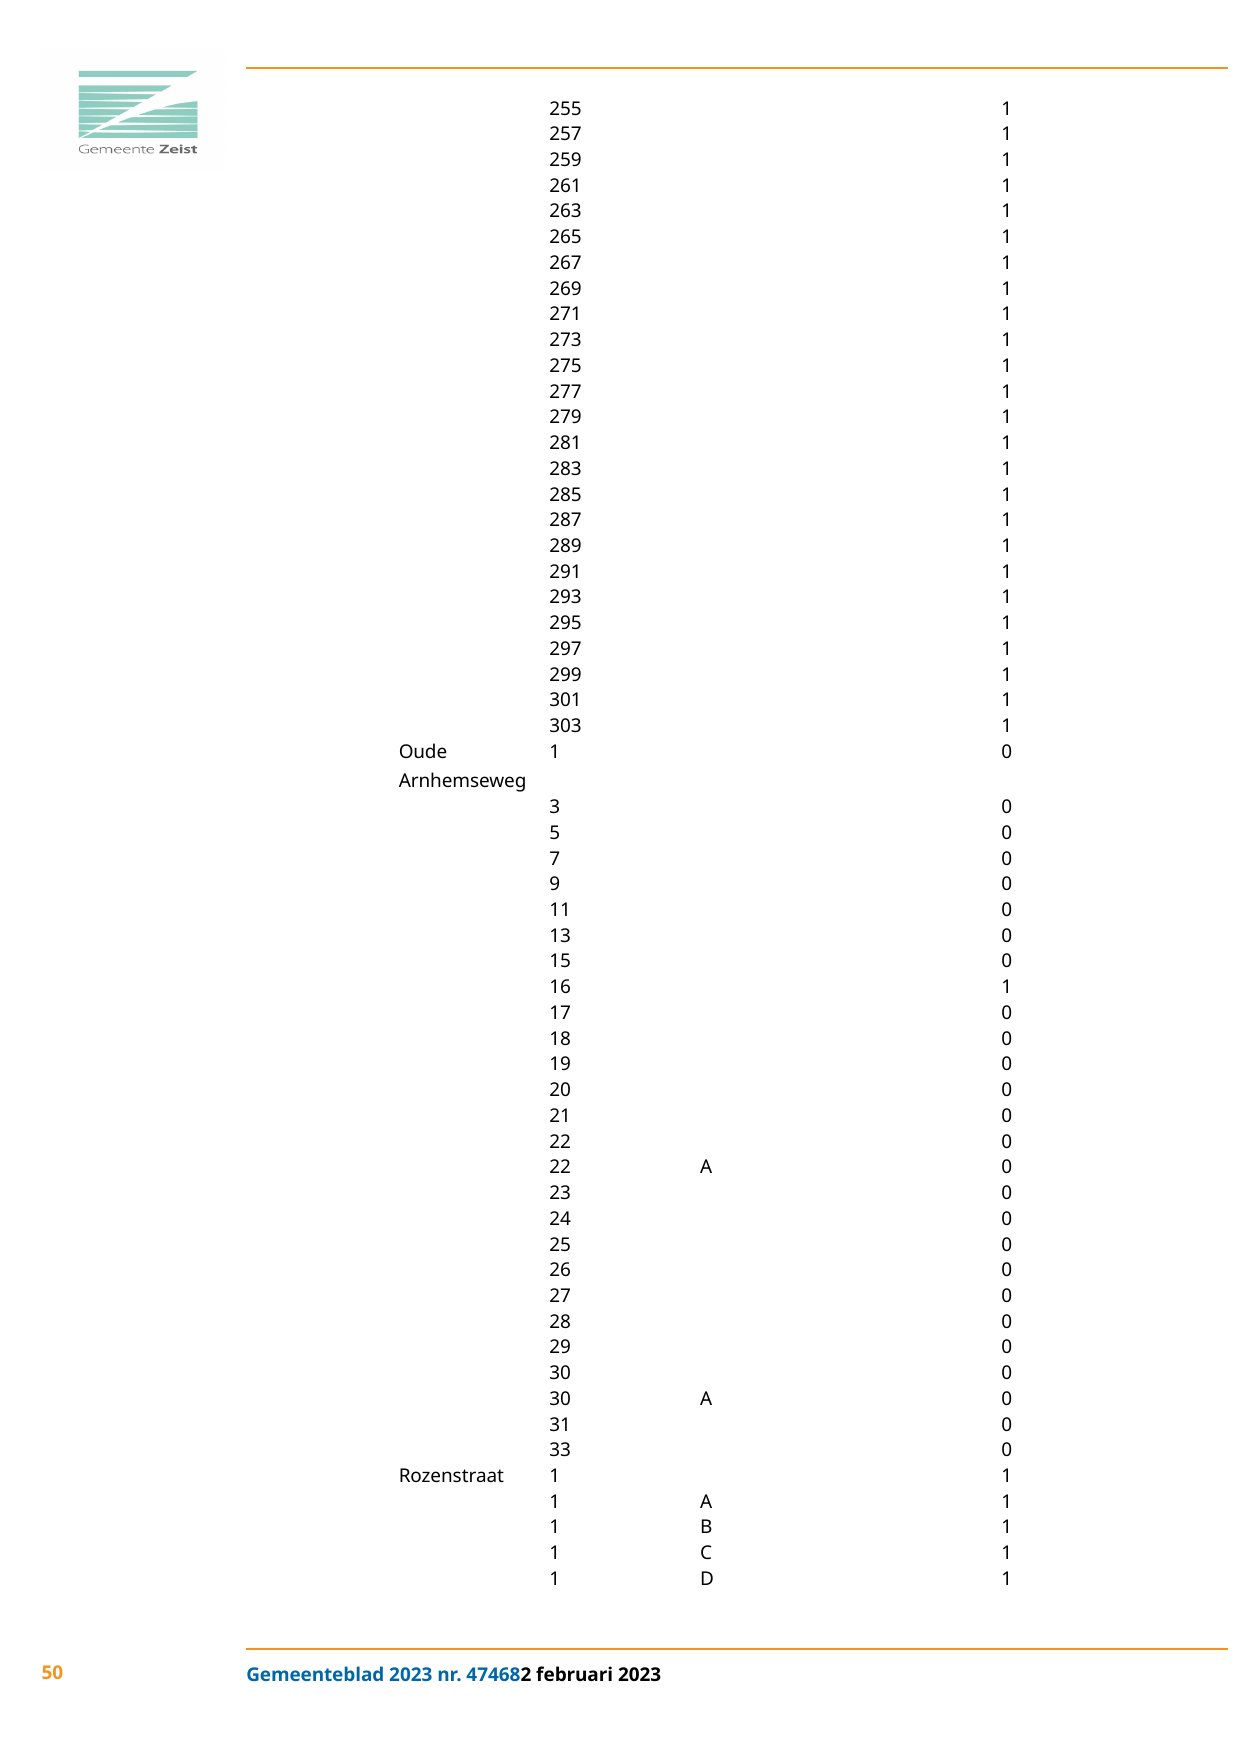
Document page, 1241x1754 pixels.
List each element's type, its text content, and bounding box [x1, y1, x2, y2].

table_cell [850, 1488, 1001, 1514]
table_cell [700, 198, 850, 223]
table_cell [700, 1205, 850, 1231]
table_cell [850, 1128, 1001, 1153]
table_cell [399, 249, 549, 275]
table_cell [248, 896, 398, 922]
table_cell 1 [1001, 455, 1152, 481]
table_cell [700, 532, 850, 558]
table_cell [248, 1205, 398, 1231]
table_cell [850, 1540, 1001, 1565]
table_cell [850, 948, 1001, 973]
table_cell 0 [1001, 1051, 1152, 1076]
table_cell [399, 661, 549, 687]
table_cell [850, 871, 1001, 896]
table_cell [700, 974, 850, 999]
table_cell [850, 429, 1001, 455]
picture [41, 47, 231, 172]
table_cell [399, 429, 549, 455]
table_cell [700, 999, 850, 1025]
table_cell 24 [549, 1205, 700, 1231]
table_cell 277 [549, 378, 700, 403]
table_cell [850, 146, 1001, 172]
table_cell 257 [549, 121, 700, 146]
table_cell [248, 819, 398, 845]
table_cell [700, 378, 850, 403]
table_cell [399, 1540, 549, 1565]
table_cell [248, 1154, 398, 1179]
table_cell [399, 819, 549, 845]
table_cell [248, 1514, 398, 1539]
table_cell [850, 1385, 1001, 1411]
table_cell [850, 1462, 1001, 1488]
table_cell [850, 999, 1001, 1025]
table_cell 0 [1001, 1231, 1152, 1256]
table_cell [399, 1179, 549, 1205]
table_cell [248, 172, 398, 198]
table_cell [850, 896, 1001, 922]
table_cell [850, 378, 1001, 403]
table_cell [850, 198, 1001, 223]
table_cell [248, 1282, 398, 1308]
table_cell 303 [549, 712, 700, 738]
table_cell 1 [1001, 121, 1152, 146]
table_cell [248, 1411, 398, 1437]
table_cell [850, 819, 1001, 845]
table_cell [399, 1411, 549, 1437]
table_cell [399, 1128, 549, 1153]
table_cell [399, 532, 549, 558]
table_cell [700, 275, 850, 301]
table_cell 263 [549, 198, 700, 223]
table_cell 0 [1001, 845, 1152, 871]
table_cell 0 [1001, 793, 1152, 819]
table_cell [700, 793, 850, 819]
table_cell [700, 1359, 850, 1385]
table_cell [248, 871, 398, 896]
table_cell [399, 352, 549, 378]
table_cell 1 [1001, 429, 1152, 455]
table_cell [248, 1128, 398, 1153]
table_cell 0 [1001, 999, 1152, 1025]
table_cell 17 [549, 999, 700, 1025]
table_cell [248, 1488, 398, 1514]
table_cell [850, 1514, 1001, 1539]
table_cell [700, 1102, 850, 1128]
table_cell [248, 1051, 398, 1076]
table_cell [700, 429, 850, 455]
table_cell 0 [1001, 1128, 1152, 1153]
table_cell 1 [549, 1565, 700, 1591]
table_cell 1 [1001, 301, 1152, 326]
table_cell 1 [1001, 249, 1152, 275]
table_cell [399, 1488, 549, 1514]
table_cell [248, 506, 398, 532]
table_cell Rozenstraat [399, 1462, 549, 1488]
table_cell [850, 1154, 1001, 1179]
table_cell 0 [1001, 1385, 1152, 1411]
table_cell [399, 948, 549, 973]
table_cell 31 [549, 1411, 700, 1437]
table_cell [248, 1308, 398, 1334]
table_cell 23 [549, 1179, 700, 1205]
table_cell 267 [549, 249, 700, 275]
table_cell [700, 584, 850, 609]
table_cell [700, 481, 850, 506]
table_cell [700, 712, 850, 738]
table_cell 1 [1001, 95, 1152, 121]
table_cell [700, 1051, 850, 1076]
table_cell [850, 532, 1001, 558]
table_cell 0 [1001, 1308, 1152, 1334]
table_cell [248, 922, 398, 948]
table_cell [399, 1256, 549, 1282]
table_cell [399, 95, 549, 121]
table_cell [850, 584, 1001, 609]
table_cell 291 [549, 558, 700, 584]
table_cell [700, 121, 850, 146]
table_cell [700, 506, 850, 532]
table_cell [248, 635, 398, 661]
table_cell [700, 819, 850, 845]
table_cell 30 [549, 1359, 700, 1385]
table_cell [850, 506, 1001, 532]
table_cell [399, 1205, 549, 1231]
table_cell 0 [1001, 1025, 1152, 1051]
table_cell 0 [1001, 1411, 1152, 1437]
table_cell [399, 871, 549, 896]
table_cell [850, 1025, 1001, 1051]
table_cell 0 [1001, 738, 1152, 793]
table_cell 0 [1001, 1282, 1152, 1308]
table_cell [248, 1256, 398, 1282]
table_cell 1 [1001, 481, 1152, 506]
table_cell [399, 922, 549, 948]
table_cell [248, 301, 398, 326]
table_cell [850, 1282, 1001, 1308]
table_cell [850, 224, 1001, 249]
table_cell [248, 1462, 398, 1488]
table_cell [399, 1359, 549, 1385]
table_cell [399, 1334, 549, 1359]
table_cell [850, 301, 1001, 326]
table_cell 1 [1001, 1540, 1152, 1565]
table_cell [850, 326, 1001, 352]
table_cell [399, 378, 549, 403]
table_cell [248, 326, 398, 352]
table_cell A [700, 1154, 850, 1179]
table_cell 1 [1001, 404, 1152, 429]
table_cell 1 [1001, 1514, 1152, 1539]
table_cell [248, 1359, 398, 1385]
table_cell 1 [1001, 1565, 1152, 1591]
table_cell 1 [1001, 661, 1152, 687]
table_cell A [700, 1385, 850, 1411]
table_cell [399, 584, 549, 609]
table_cell [850, 1256, 1001, 1282]
table_cell [700, 404, 850, 429]
table_cell [850, 1308, 1001, 1334]
table_cell [850, 738, 1001, 793]
table_cell [850, 609, 1001, 635]
table_cell [248, 146, 398, 172]
table_cell [248, 378, 398, 403]
table_cell [248, 224, 398, 249]
table_cell 1 [1001, 275, 1152, 301]
table_cell [850, 1179, 1001, 1205]
table_cell 0 [1001, 871, 1152, 896]
table_cell 1 [1001, 635, 1152, 661]
table_cell [700, 249, 850, 275]
table_cell [700, 896, 850, 922]
table_cell [700, 1076, 850, 1102]
table_cell [700, 845, 850, 871]
table_cell 0 [1001, 1102, 1152, 1128]
table_cell [399, 635, 549, 661]
table_cell [700, 1179, 850, 1205]
table_cell [248, 1334, 398, 1359]
table_cell 15 [549, 948, 700, 973]
table_cell [248, 1025, 398, 1051]
table_cell [248, 1385, 398, 1411]
table_cell [399, 198, 549, 223]
table_cell 29 [549, 1334, 700, 1359]
table_cell [700, 871, 850, 896]
table_cell [399, 712, 549, 738]
table_cell [700, 558, 850, 584]
table_cell 279 [549, 404, 700, 429]
table_cell [399, 481, 549, 506]
table_cell [399, 1231, 549, 1256]
table_cell [248, 532, 398, 558]
table_cell [399, 404, 549, 429]
table_cell 271 [549, 301, 700, 326]
table_cell [399, 1514, 549, 1539]
table_cell 1 [549, 1540, 700, 1565]
table_cell [399, 224, 549, 249]
table_cell 1 [1001, 687, 1152, 712]
table_cell D [700, 1565, 850, 1591]
table_cell 265 [549, 224, 700, 249]
table_cell [399, 1565, 549, 1591]
table_cell 0 [1001, 1359, 1152, 1385]
table_cell [700, 224, 850, 249]
table_cell 27 [549, 1282, 700, 1308]
table_cell [700, 1282, 850, 1308]
table_cell 33 [549, 1437, 700, 1462]
table_cell [248, 352, 398, 378]
table_cell 1 [1001, 506, 1152, 532]
table_cell [248, 275, 398, 301]
table_cell [700, 1256, 850, 1282]
table_cell [700, 609, 850, 635]
table_cell [248, 609, 398, 635]
table_cell 1 [1001, 1462, 1152, 1488]
table_cell [850, 687, 1001, 712]
table_cell [399, 609, 549, 635]
table_cell [248, 95, 398, 121]
table_cell [700, 1128, 850, 1153]
table_cell [850, 558, 1001, 584]
table_cell [850, 1102, 1001, 1128]
table_cell [248, 687, 398, 712]
table_cell 1 [549, 1462, 700, 1488]
table_cell [700, 326, 850, 352]
table_cell [399, 845, 549, 871]
table_cell 16 [549, 974, 700, 999]
table_cell 281 [549, 429, 700, 455]
table_cell 1 [549, 1488, 700, 1514]
table_cell 5 [549, 819, 700, 845]
table_cell 1 [1001, 198, 1152, 223]
table_cell [248, 1102, 398, 1128]
table_cell [248, 712, 398, 738]
table_cell [850, 635, 1001, 661]
table_cell [700, 455, 850, 481]
table_cell [850, 661, 1001, 687]
table_cell [248, 558, 398, 584]
table_cell 1 [1001, 146, 1152, 172]
table_cell [399, 999, 549, 1025]
table_cell [399, 146, 549, 172]
table_cell 1 [1001, 378, 1152, 403]
table_cell 287 [549, 506, 700, 532]
table_cell [248, 661, 398, 687]
table_cell 25 [549, 1231, 700, 1256]
table_cell 18 [549, 1025, 700, 1051]
table_cell [850, 1076, 1001, 1102]
table_cell [850, 275, 1001, 301]
table_cell [700, 95, 850, 121]
table_cell 1 [1001, 532, 1152, 558]
table_cell [248, 404, 398, 429]
table_cell [248, 1076, 398, 1102]
table_cell [700, 146, 850, 172]
table_cell 22 [549, 1128, 700, 1153]
table_cell 297 [549, 635, 700, 661]
table_cell 1 [1001, 558, 1152, 584]
table_cell 299 [549, 661, 700, 687]
table_cell 273 [549, 326, 700, 352]
table_cell [850, 1334, 1001, 1359]
table_cell 11 [549, 896, 700, 922]
table_cell 283 [549, 455, 700, 481]
table_cell [399, 1102, 549, 1128]
table_cell [700, 1308, 850, 1334]
table_cell [399, 1282, 549, 1308]
table_cell [700, 1231, 850, 1256]
table_cell [248, 429, 398, 455]
table_cell [700, 687, 850, 712]
table_cell 0 [1001, 1334, 1152, 1359]
table_cell 30 [549, 1385, 700, 1411]
table_cell [248, 121, 398, 146]
table_cell [248, 974, 398, 999]
table_cell [399, 1437, 549, 1462]
table_cell [248, 249, 398, 275]
table_cell 0 [1001, 1154, 1152, 1179]
table_cell [850, 845, 1001, 871]
table_cell [399, 687, 549, 712]
table_cell [850, 1051, 1001, 1076]
table_cell [700, 922, 850, 948]
table_cell 21 [549, 1102, 700, 1128]
table_cell [700, 635, 850, 661]
table_cell 13 [549, 922, 700, 948]
table_cell 275 [549, 352, 700, 378]
table_cell 1 [1001, 974, 1152, 999]
table_cell [700, 352, 850, 378]
table_cell 255 [549, 95, 700, 121]
table_cell 28 [549, 1308, 700, 1334]
table_cell [399, 275, 549, 301]
table_cell 0 [1001, 896, 1152, 922]
table_cell [700, 301, 850, 326]
table_cell [399, 1076, 549, 1102]
table_cell 20 [549, 1076, 700, 1102]
table_cell [399, 506, 549, 532]
table_cell [700, 172, 850, 198]
table_cell Oude Arnhemseweg [399, 738, 549, 793]
table_cell [248, 1179, 398, 1205]
table_cell 26 [549, 1256, 700, 1282]
table_cell [850, 1565, 1001, 1591]
table_cell 19 [549, 1051, 700, 1076]
table_cell [850, 404, 1001, 429]
table_cell [248, 738, 398, 793]
table_cell [248, 198, 398, 223]
table_cell [850, 712, 1001, 738]
table_cell [850, 922, 1001, 948]
table_cell 1 [549, 738, 700, 793]
table_cell [399, 1051, 549, 1076]
table_cell [399, 326, 549, 352]
table_cell [850, 455, 1001, 481]
table_cell [248, 948, 398, 973]
table_cell [850, 974, 1001, 999]
table_cell [248, 1540, 398, 1565]
table_cell [700, 1025, 850, 1051]
table_cell [399, 1308, 549, 1334]
table_cell 0 [1001, 1205, 1152, 1231]
table_cell [850, 352, 1001, 378]
table_cell [399, 896, 549, 922]
table_cell 3 [549, 793, 700, 819]
table_cell 1 [1001, 609, 1152, 635]
table_cell [248, 793, 398, 819]
table_cell [399, 301, 549, 326]
table_cell [700, 738, 850, 793]
table_cell 0 [1001, 948, 1152, 973]
table_cell 1 [549, 1514, 700, 1539]
table_cell 301 [549, 687, 700, 712]
table_cell 7 [549, 845, 700, 871]
table_cell 1 [1001, 1488, 1152, 1514]
table_cell [399, 1025, 549, 1051]
table_cell 9 [549, 871, 700, 896]
table_cell [850, 249, 1001, 275]
table_cell [248, 1437, 398, 1462]
table_cell 1 [1001, 172, 1152, 198]
table_cell [248, 455, 398, 481]
table_cell [700, 1411, 850, 1437]
table_cell [399, 1385, 549, 1411]
table_cell 261 [549, 172, 700, 198]
table_cell 0 [1001, 1179, 1152, 1205]
table_cell [700, 1462, 850, 1488]
table_cell [248, 999, 398, 1025]
table_cell [399, 558, 549, 584]
table_cell 295 [549, 609, 700, 635]
table_cell [248, 1231, 398, 1256]
table_cell 259 [549, 146, 700, 172]
table_cell 285 [549, 481, 700, 506]
table_cell [850, 481, 1001, 506]
table_cell [248, 584, 398, 609]
table_cell 1 [1001, 584, 1152, 609]
table_cell [850, 121, 1001, 146]
table_cell 0 [1001, 1076, 1152, 1102]
table_cell 293 [549, 584, 700, 609]
table_cell [700, 948, 850, 973]
table_cell [399, 121, 549, 146]
table_cell 22 [549, 1154, 700, 1179]
table_cell 269 [549, 275, 700, 301]
table_cell 0 [1001, 819, 1152, 845]
table_cell [850, 1205, 1001, 1231]
table_cell [399, 1154, 549, 1179]
table_cell 289 [549, 532, 700, 558]
table_cell [850, 1411, 1001, 1437]
table_cell 0 [1001, 922, 1152, 948]
table_cell 1 [1001, 712, 1152, 738]
table_cell 1 [1001, 352, 1152, 378]
table_cell [850, 95, 1001, 121]
table_cell 1 [1001, 224, 1152, 249]
table_cell [248, 1565, 398, 1591]
table_cell B [700, 1514, 850, 1539]
table_cell 1 [1001, 326, 1152, 352]
table_cell [399, 172, 549, 198]
table_cell [850, 1437, 1001, 1462]
table_cell C [700, 1540, 850, 1565]
table_cell [399, 974, 549, 999]
table_cell [700, 1437, 850, 1462]
table_cell [700, 661, 850, 687]
table_cell [248, 481, 398, 506]
table_cell [850, 1359, 1001, 1385]
table_cell [850, 1231, 1001, 1256]
table_cell [399, 455, 549, 481]
table_cell [850, 793, 1001, 819]
table_cell [850, 172, 1001, 198]
table_cell 0 [1001, 1437, 1152, 1462]
table_cell A [700, 1488, 850, 1514]
table_cell [700, 1334, 850, 1359]
table_cell [248, 845, 398, 871]
table_cell [399, 793, 549, 819]
table_cell 0 [1001, 1256, 1152, 1282]
